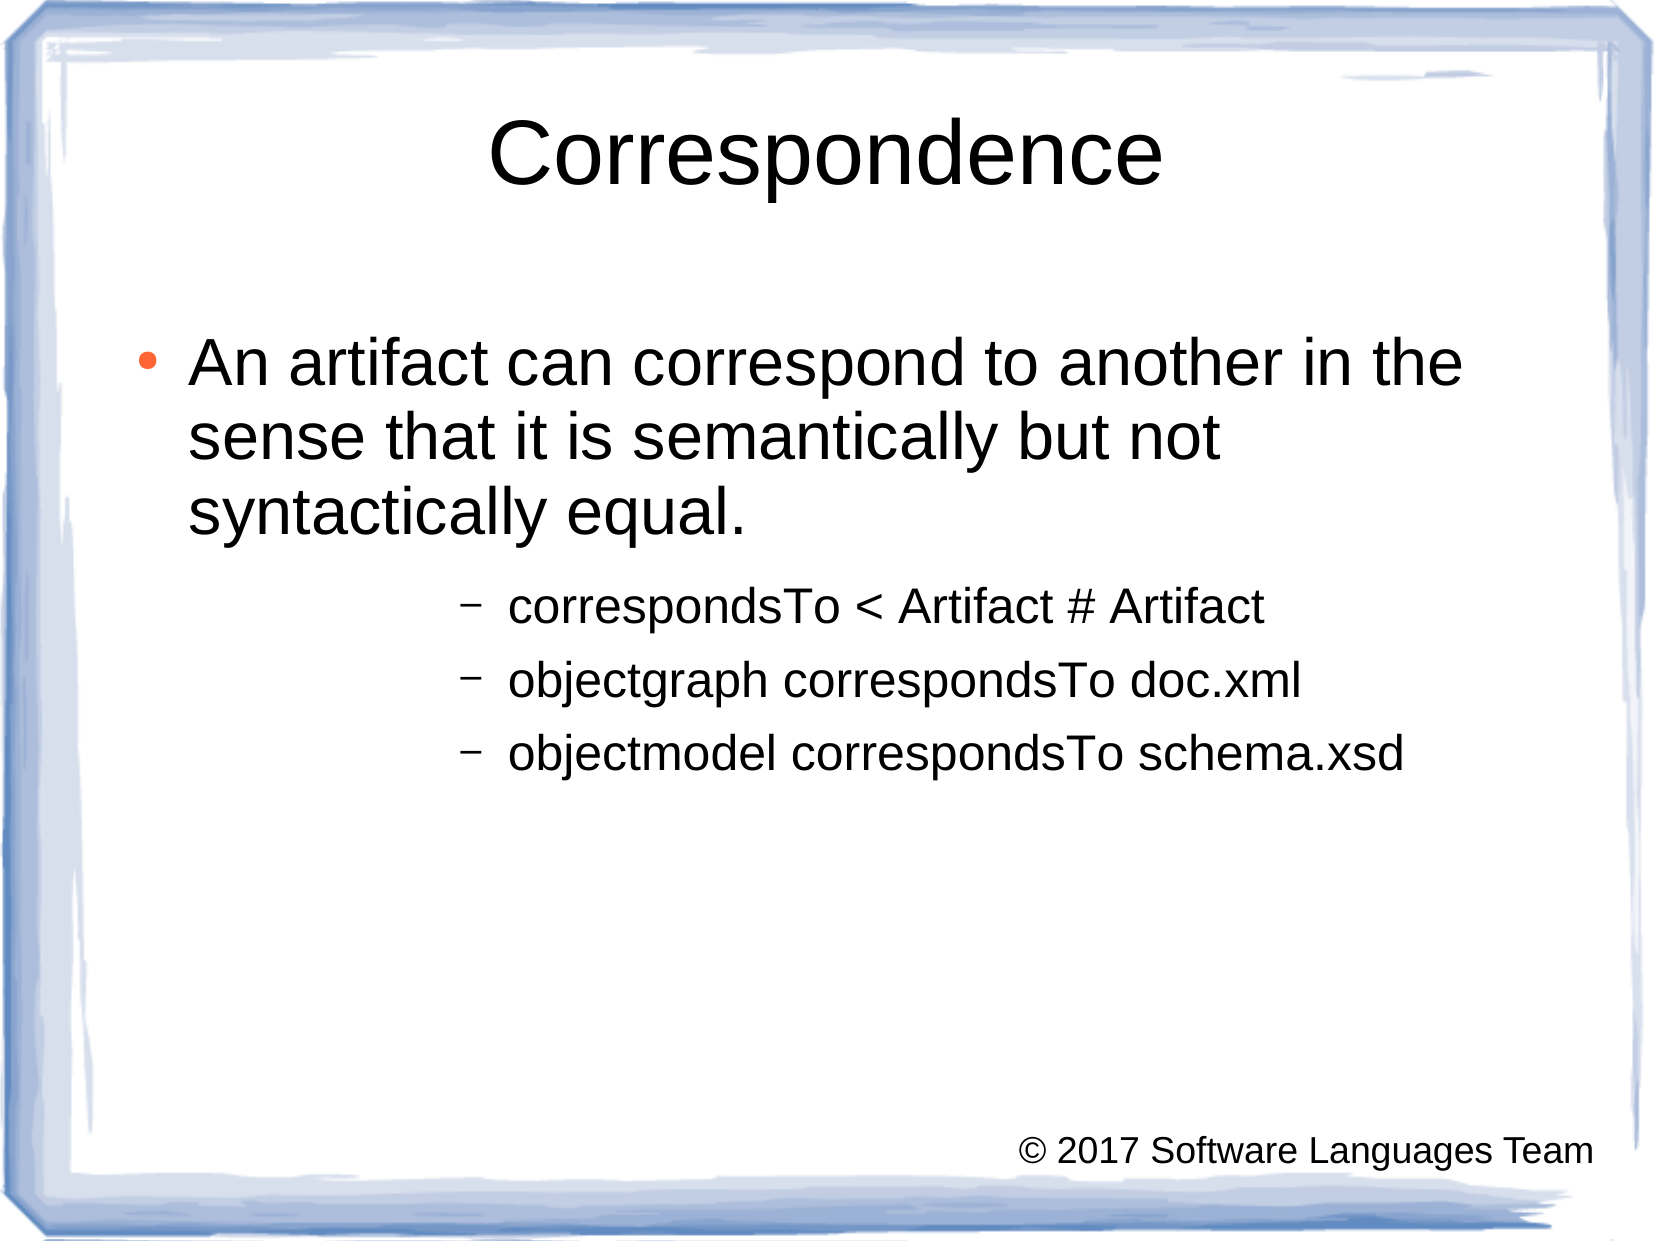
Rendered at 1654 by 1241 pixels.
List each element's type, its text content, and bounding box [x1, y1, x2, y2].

picture [0, 0, 1654, 1241]
title Correspondence [82, 49, 1571, 257]
text_box © 2017 Software Languages Team [1003, 1122, 1625, 1182]
list An artifact can correspond to another in the sense that it is semantically but not syntactically equal. correspondsTo < Artifact # Artifact objectgraph correspondsTo doc.xml objectmodel correspondsTo schema.xsd [118, 324, 1571, 1004]
